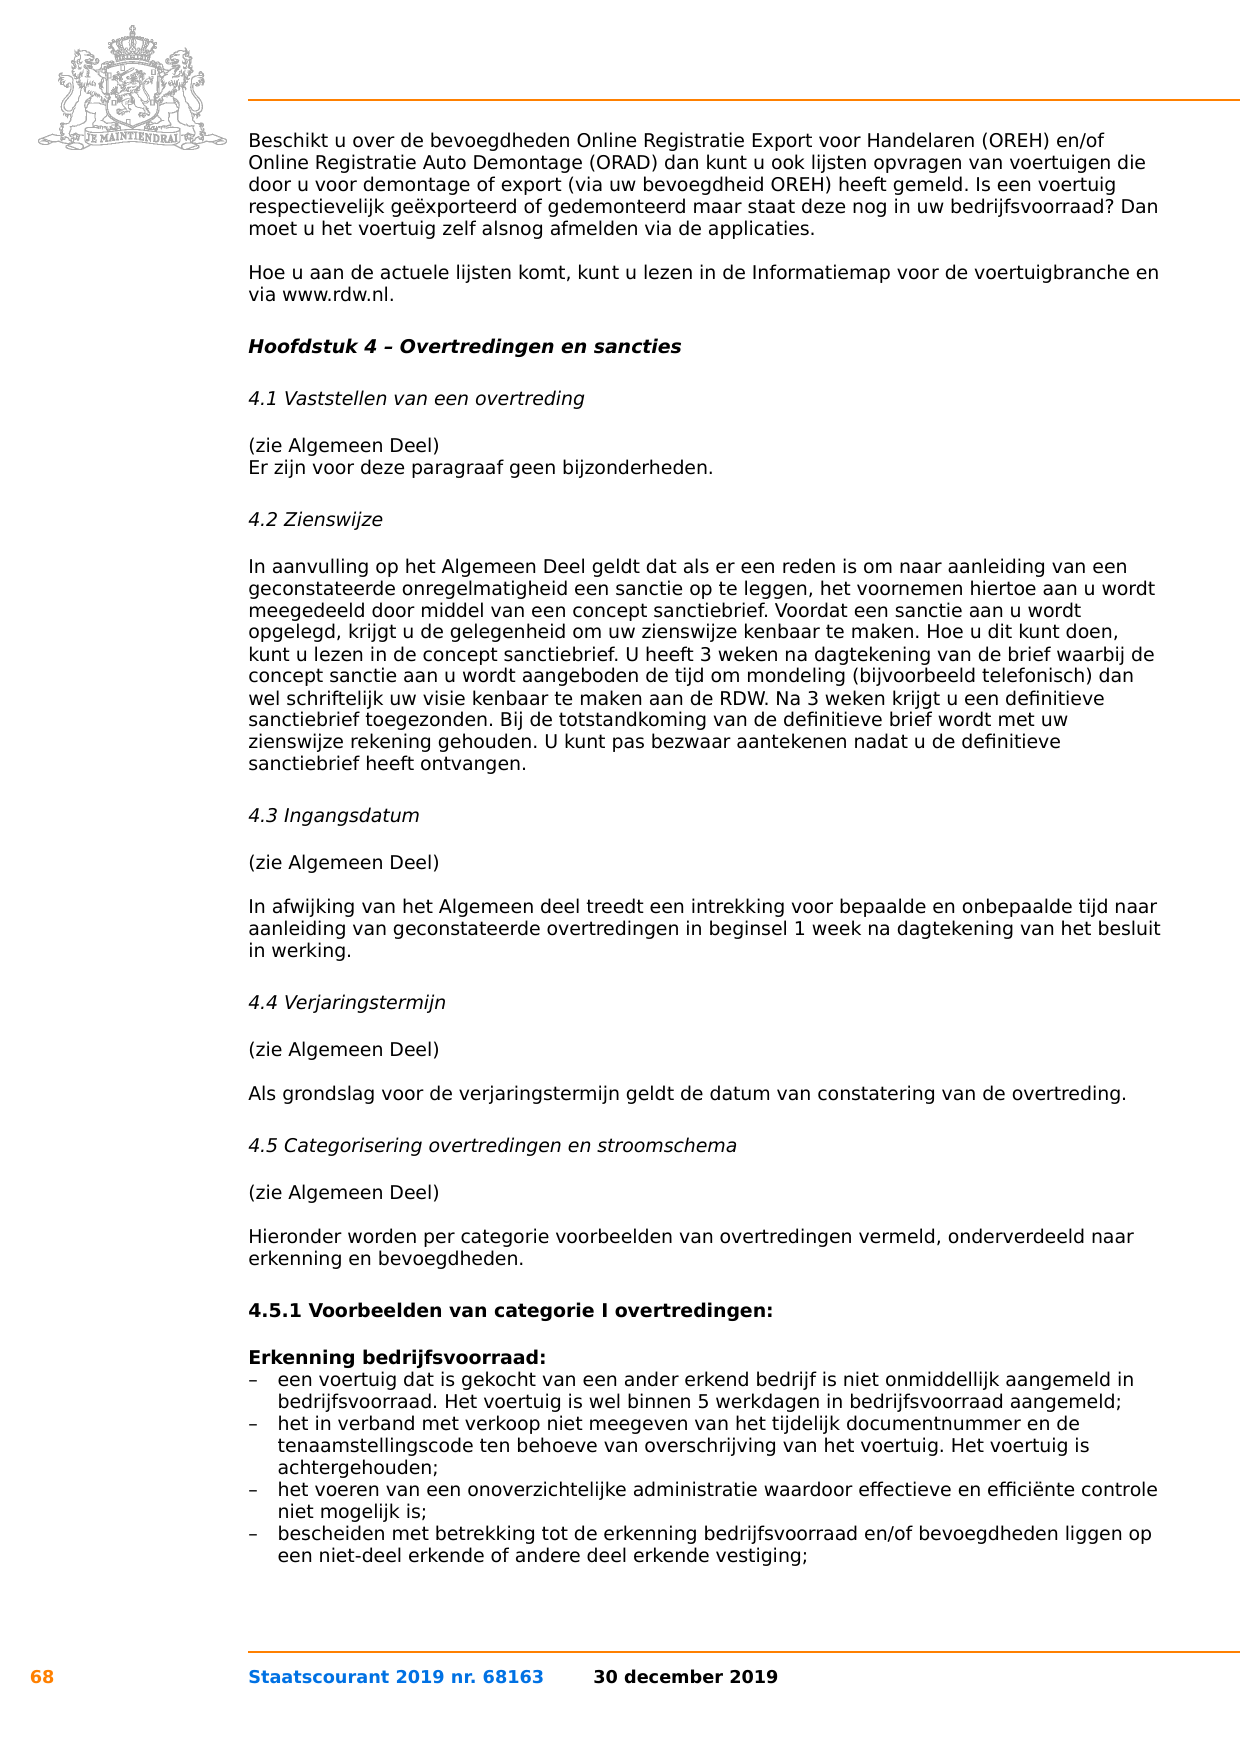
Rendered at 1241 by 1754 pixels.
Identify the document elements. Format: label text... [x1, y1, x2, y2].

text – een voertuig dat is gekocht van een ander erkend bedrijf is niet onmiddellijk aangemeld in bedrijfsvoorraad. Het voertuig is wel binnen 5 werkdagen in bedrijfsvoorraad aangemeld; [248, 1369, 1163, 1413]
text – het voeren van een onoverzichtelijke administratie waardoor effectieve en efficiënte controle niet mogelijk is; [248, 1478, 1163, 1522]
text (zie Algemeen Deel) [248, 1182, 1163, 1204]
subtitle 4.2 Zienswijze [248, 508, 1163, 531]
text (zie Algemeen Deel) [248, 434, 1163, 457]
subtitle 4.3 Ingangsdatum [248, 805, 1163, 827]
text In aanvulling op het Algemeen Deel geldt dat als er een reden is om naar aanleiding van een geconstateerde onregelmatigheid een sanctie op te leggen, het voornemen hiertoe aan u wordt meegedeeld door middel van een concept sanctiebrief. Voordat een sanctie aan u wordt opgelegd, krijgt u de gelegenheid om uw zienswijze kenbaar te maken. Hoe u dit kunt doen, kunt u lezen in de concept sanctiebrief. U heeft 3 weken na dagtekening van de brief waarbij de concept sanctie aan u wordt aangeboden de tijd om mondeling (bijvoorbeeld telefonisch) dan wel schriftelijk uw visie kenbaar te maken aan de RDW. Na 3 weken krijgt u een definitieve sanctiebrief toegezonden. Bij de totstandkoming van de definitieve brief wordt met uw zienswijze rekening gehouden. U kunt pas bezwaar aantekenen nadat u de definitieve sanctiebrief heeft ontvangen. [248, 556, 1163, 775]
text Hieronder worden per categorie voorbeelden van overtredingen vermeld, onderverdeeld naar erkenning en bevoegdheden. [248, 1226, 1163, 1270]
picture [38, 25, 227, 150]
text (zie Algemeen Deel) [248, 1039, 1163, 1061]
text Als grondslag voor de verjaringstermijn geldt de datum van constatering van de overtreding. [248, 1083, 1163, 1105]
subtitle 4.1 Vaststellen van een overtreding [248, 388, 1163, 409]
text – het in verband met verkoop niet meegeven van het tijdelijk documentnummer en de tenaamstellingscode ten behoeve van overschrijving van het voertuig. Het voertuig is achtergehouden; [248, 1413, 1163, 1478]
subtitle Hoofdstuk 4 – Overtredingen en sancties [248, 336, 1163, 358]
text (zie Algemeen Deel) [248, 852, 1163, 874]
text Hoe u aan de actuele lijsten komt, kunt u lezen in de Informatiemap voor de voertuigbranche en via www.rdw.nl. [248, 262, 1163, 306]
text In afwijking van het Algemeen deel treedt een intrekking voor bepaalde en onbepaalde tijd naar aanleiding van geconstateerde overtredingen in beginsel 1 week na dagtekening van het besluit in werking. [248, 896, 1163, 962]
text Erkenning bedrijfsvoorraad: [248, 1347, 1163, 1369]
text – bescheiden met betrekking tot de erkenning bedrijfsvoorraad en/of bevoegdheden liggen op een niet-deel erkende of andere deel erkende vestiging; [248, 1522, 1163, 1566]
subtitle 4.5.1 Voorbeelden van categorie I overtredingen: [248, 1300, 1163, 1322]
text Er zijn voor deze paragraaf geen bijzonderheden. [248, 457, 1163, 478]
subtitle 4.4 Verjaringstermijn [248, 992, 1163, 1014]
text Beschikt u over de bevoegdheden Online Registratie Export voor Handelaren (OREH) en/of Online Registratie Auto Demontage (ORAD) dan kunt u ook lijsten opvragen van voertuigen die door u voor demontage of export (via uw bevoegdheid OREH) heeft gemeld. Is een voertuig respectievelijk geëxporteerd of gedemonteerd maar staat deze nog in uw bedrijfsvoorraad? Dan moet u het voertuig zelf alsnog afmelden via de applicaties. [248, 130, 1163, 240]
subtitle 4.5 Categorisering overtredingen en stroomschema [248, 1135, 1163, 1157]
